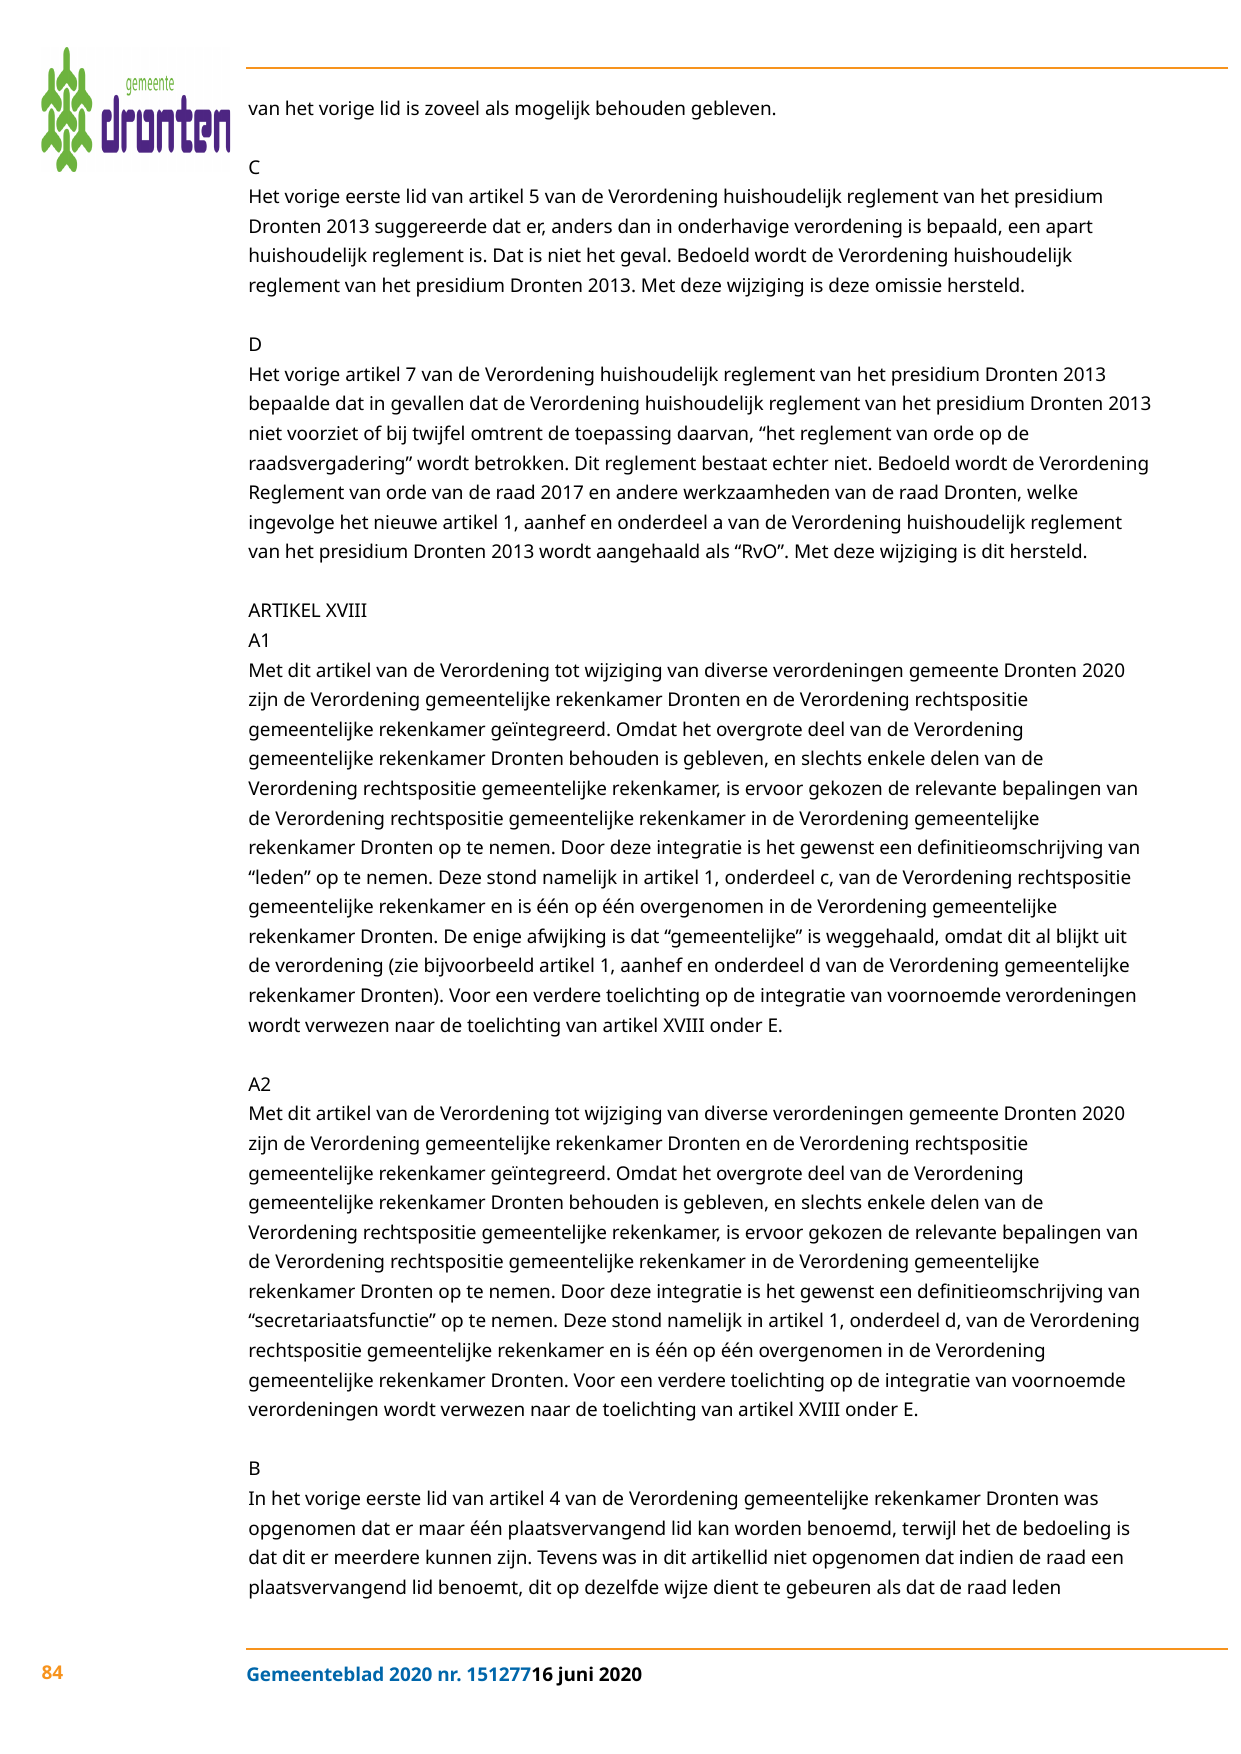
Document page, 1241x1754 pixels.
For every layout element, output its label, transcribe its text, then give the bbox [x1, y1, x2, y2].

text Het vorige artikel 7 van de Verordening huishoudelijk reglement van het presidium Dronten 2013 bepaalde dat in gevallen dat de Verordening huishoudelijk reglement van het presidium Dronten 2013 niet voorziet of bij twijfel omtrent de toepassing daarvan, “het reglement van orde op de raadsvergadering” wordt betrokken. Dit reglement bestaat echter niet. Bedoeld wordt de Verordening Reglement van orde van de raad 2017 en andere werkzaamheden van de raad Dronten, welke ingevolge het nieuwe artikel 1, aanhef en onderdeel a van de Verordening huishoudelijk reglement van het presidium Dronten 2013 wordt aangehaald als “RvO”. Met deze wijziging is dit hersteld. [248, 361, 1152, 564]
text Met dit artikel van de Verordening tot wijziging van diverse verordeningen gemeente Dronten 2020 zijn de Verordening gemeentelijke rekenkamer Dronten en de Verordening rechtspositie gemeentelijke rekenkamer geïntegreerd. Omdat het overgrote deel van de Verordening gemeentelijke rekenkamer Dronten behouden is gebleven, en slechts enkele delen van de Verordening rechtspositie gemeentelijke rekenkamer, is ervoor gekozen de relevante bepalingen van de Verordening rechtspositie gemeentelijke rekenkamer in de Verordening gemeentelijke rekenkamer Dronten op te nemen. Door deze integratie is het gewenst een definitieomschrijving van “leden” op te nemen. Deze stond namelijk in artikel 1, onderdeel c, van de Verordening rechtspositie gemeentelijke rekenkamer en is één op één overgenomen in de Verordening gemeentelijke rekenkamer Dronten. De enige afwijking is dat “gemeentelijke” is weggehaald, omdat dit al blijkt uit de verordening (zie bijvoorbeeld artikel 1, aanhef en onderdeel d van de Verordening gemeentelijke rekenkamer Dronten). Voor een verdere toelichting op de integratie van voornoemde verordeningen wordt verwezen naar de toelichting van artikel XVIII onder E. [248, 657, 1152, 1038]
text B [248, 1456, 1152, 1481]
text C [248, 154, 1152, 180]
text Met dit artikel van de Verordening tot wijziging van diverse verordeningen gemeente Dronten 2020 zijn de Verordening gemeentelijke rekenkamer Dronten en de Verordening rechtspositie gemeentelijke rekenkamer geïntegreerd. Omdat het overgrote deel van de Verordening gemeentelijke rekenkamer Dronten behouden is gebleven, en slechts enkele delen van de Verordening rechtspositie gemeentelijke rekenkamer, is ervoor gekozen de relevante bepalingen van de Verordening rechtspositie gemeentelijke rekenkamer in de Verordening gemeentelijke rekenkamer Dronten op te nemen. Door deze integratie is het gewenst een definitieomschrijving van “secretariaatsfunctie” op te nemen. Deze stond namelijk in artikel 1, onderdeel d, van de Verordening rechtspositie gemeentelijke rekenkamer en is één op één overgenomen in de Verordening gemeentelijke rekenkamer Dronten. Voor een verdere toelichting op de integratie van voornoemde verordeningen wordt verwezen naar de toelichting van artikel XVIII onder E. [248, 1101, 1152, 1422]
text A2 [248, 1071, 1152, 1097]
text ARTIKEL XVIII [248, 598, 1152, 623]
text A1 [248, 627, 1152, 653]
text Het vorige eerste lid van artikel 5 van de Verordening huishoudelijk reglement van het presidium Dronten 2013 suggereerde dat er, anders dan in onderhavige verordening is bepaald, een apart huishoudelijk reglement is. Dat is niet het geval. Bedoeld wordt de Verordening huishoudelijk reglement van het presidium Dronten 2013. Met deze wijziging is deze omissie hersteld. [248, 183, 1152, 298]
text In het vorige eerste lid van artikel 4 van de Verordening gemeentelijke rekenkamer Dronten was opgenomen dat er maar één plaatsvervangend lid kan worden benoemd, terwijl het de bedoeling is dat dit er meerdere kunnen zijn. Tevens was in dit artikellid niet opgenomen dat indien de raad een plaatsvervangend lid benoemt, dit op dezelfde wijze dient te gebeuren als dat de raad leden [248, 1485, 1152, 1600]
text D [248, 331, 1152, 357]
text van het vorige lid is zoveel als mogelijk behouden gebleven. [248, 95, 1152, 121]
picture [41, 47, 231, 172]
